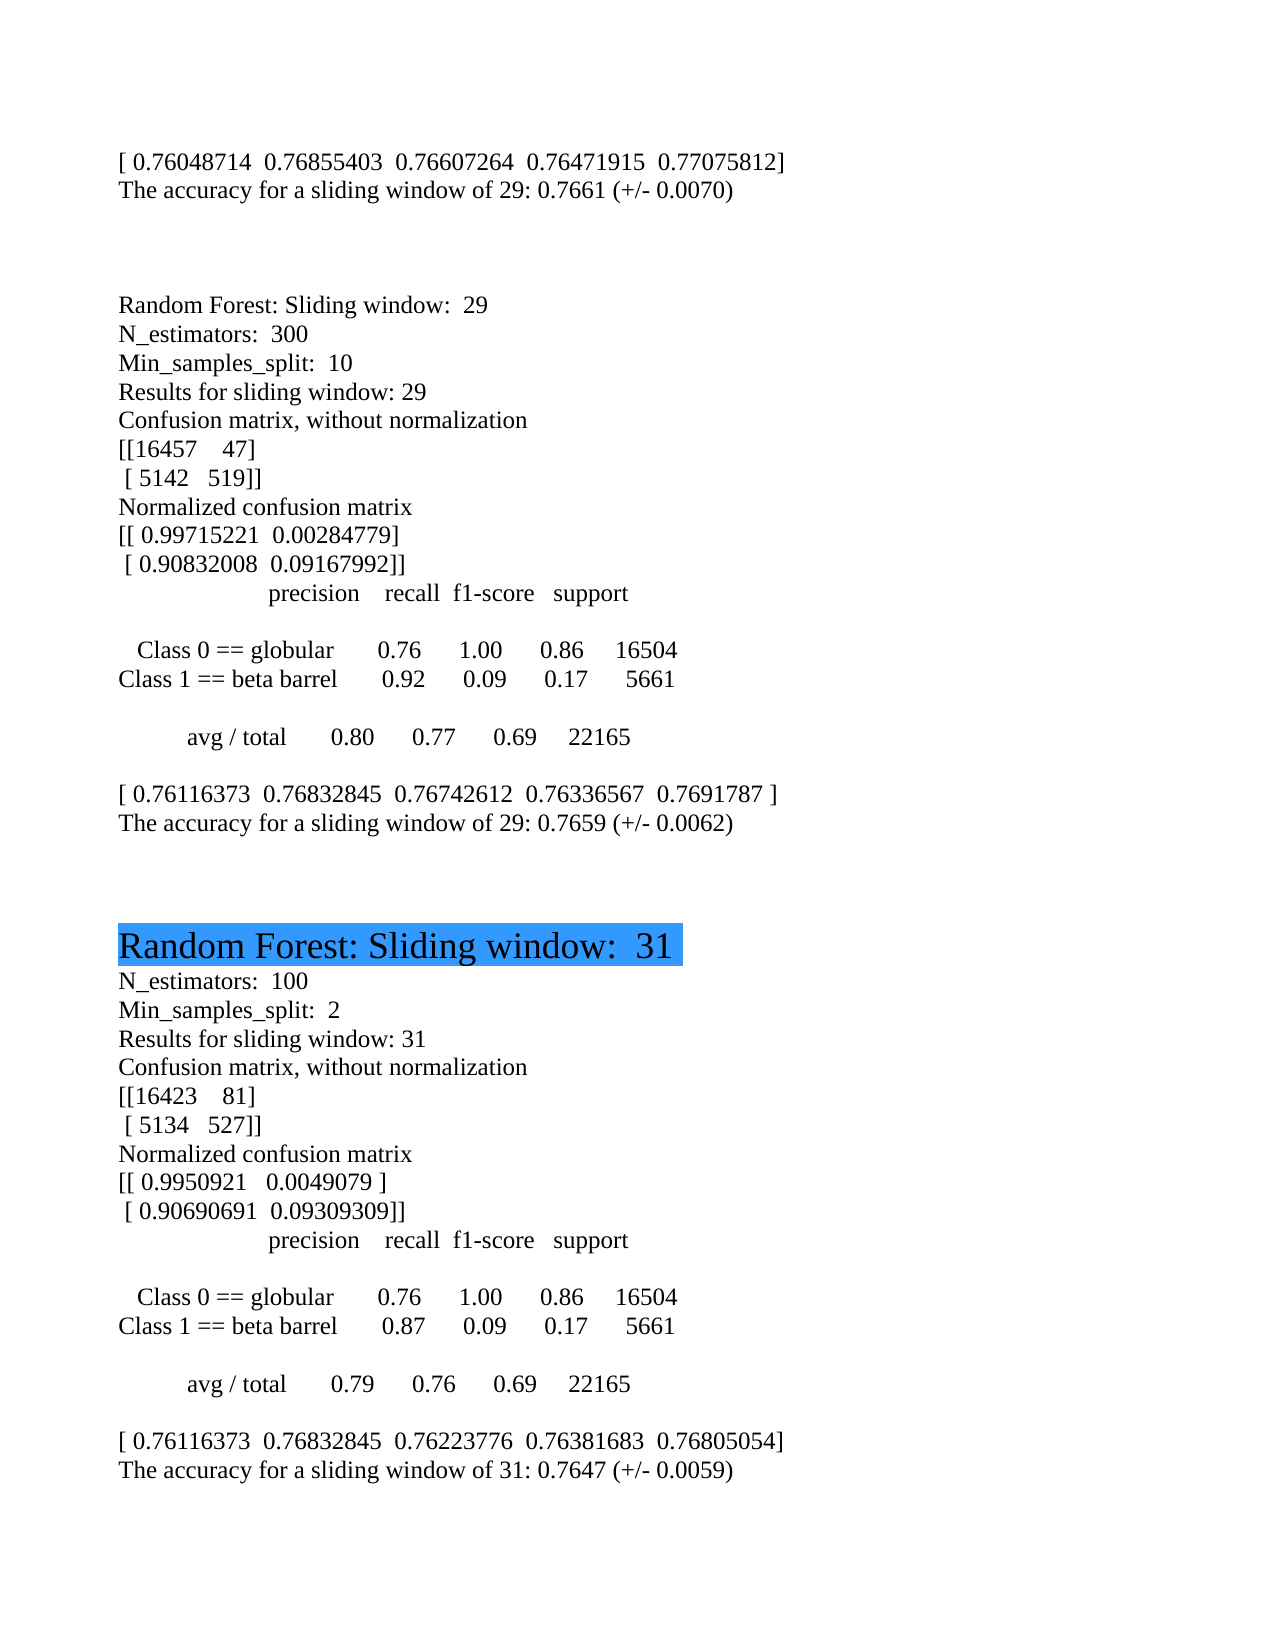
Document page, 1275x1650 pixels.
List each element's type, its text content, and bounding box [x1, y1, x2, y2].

text [ 5134 527]] [118, 1110, 1157, 1139]
text [[ 0.99715221 0.00284779] [118, 521, 1157, 549]
text [ 5142 519]] [118, 463, 1157, 492]
text precision recall f1-score support [118, 1225, 1157, 1254]
text [[ 0.9950921 0.0049079 ] [118, 1167, 1157, 1196]
text precision recall f1-score support [118, 578, 1157, 607]
text Class 0 == globular 0.76 1.00 0.86 16504 [118, 636, 1157, 664]
text Results for sliding window: 29 [118, 377, 1157, 406]
text [ 0.76048714 0.76855403 0.76607264 0.76471915 0.77075812] [118, 147, 1157, 176]
text The accuracy for a sliding window of 29: 0.7659 (+/- 0.0062) [118, 808, 1157, 837]
text [ 0.90690691 0.09309309]] [118, 1196, 1157, 1225]
text avg / total 0.79 0.76 0.69 22165 [118, 1369, 1157, 1397]
text Random Forest: Sliding window: 31 [118, 923, 1157, 966]
text avg / total 0.80 0.77 0.69 22165 [118, 722, 1157, 751]
text The accuracy for a sliding window of 29: 0.7661 (+/- 0.0070) [118, 176, 1157, 204]
text Min_samples_split: 2 [118, 995, 1157, 1024]
text Normalized confusion matrix [118, 492, 1157, 521]
text [ 0.90832008 0.09167992]] [118, 549, 1157, 578]
text Results for sliding window: 31 [118, 1024, 1157, 1052]
text Normalized confusion matrix [118, 1139, 1157, 1167]
text The accuracy for a sliding window of 31: 0.7647 (+/- 0.0059) [118, 1455, 1157, 1484]
text Confusion matrix, without normalization [118, 406, 1157, 434]
text [[16423 81] [118, 1081, 1157, 1110]
text N_estimators: 100 [118, 966, 1157, 995]
text N_estimators: 300 [118, 319, 1157, 348]
text Random Forest: Sliding window: 29 [118, 291, 1157, 319]
text [ 0.76116373 0.76832845 0.76223776 0.76381683 0.76805054] [118, 1426, 1157, 1455]
text Class 1 == beta barrel 0.87 0.09 0.17 5661 [118, 1311, 1157, 1340]
text Class 1 == beta barrel 0.92 0.09 0.17 5661 [118, 664, 1157, 693]
text Min_samples_split: 10 [118, 348, 1157, 377]
text [[16457 47] [118, 434, 1157, 463]
text Class 0 == globular 0.76 1.00 0.86 16504 [118, 1282, 1157, 1311]
text [ 0.76116373 0.76832845 0.76742612 0.76336567 0.7691787 ] [118, 779, 1157, 808]
text Confusion matrix, without normalization [118, 1052, 1157, 1081]
